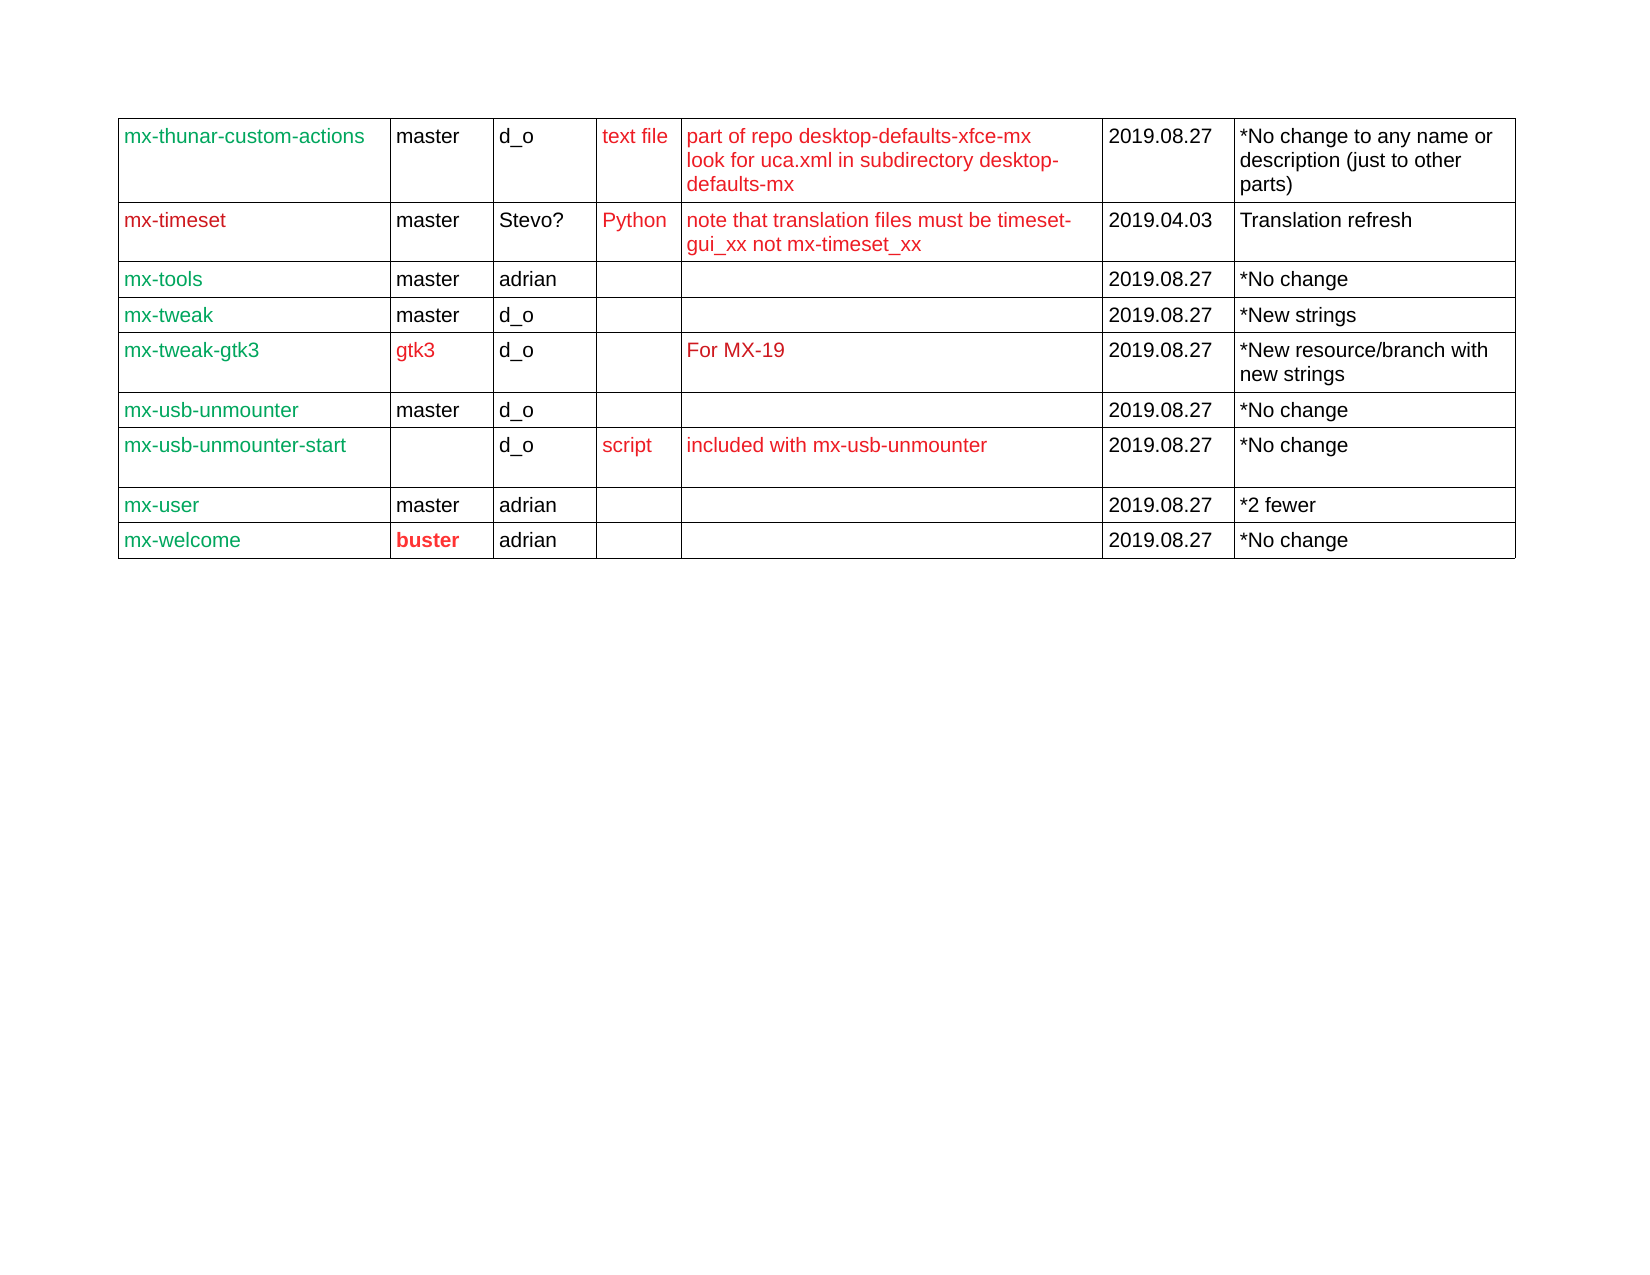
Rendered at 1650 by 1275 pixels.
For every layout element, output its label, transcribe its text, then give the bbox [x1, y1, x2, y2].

table_cell mx-tweak [119, 298, 390, 332]
table_cell d_o [494, 119, 596, 202]
table_cell [597, 298, 681, 332]
table_cell script [597, 428, 681, 487]
table_cell For MX-19 [682, 333, 1102, 392]
table_cell 2019.08.27 [1103, 262, 1234, 297]
table_cell mx-tweak-gtk3 [119, 333, 390, 392]
table_cell mx-usb-unmounter-start [119, 428, 390, 487]
table_cell d_o [494, 333, 596, 392]
table_cell 2019.08.27 [1103, 428, 1234, 487]
table_cell [682, 393, 1102, 427]
table_cell adrian [494, 488, 596, 522]
table_cell mx-thunar-custom-actions [119, 119, 390, 202]
table_cell adrian [494, 523, 596, 558]
table_cell [682, 298, 1102, 332]
table_cell master [391, 262, 493, 297]
table_cell mx-timeset [119, 203, 390, 261]
table_cell *New resource/branch with new strings [1235, 333, 1515, 392]
table_cell *No change to any name or description (just to other parts) [1235, 119, 1515, 202]
table_cell *2 fewer [1235, 488, 1515, 522]
table_cell Stevo? [494, 203, 596, 261]
table_cell [597, 262, 681, 297]
table_cell mx-user [119, 488, 390, 522]
table_cell master [391, 488, 493, 522]
table_cell master [391, 393, 493, 427]
table_cell [682, 262, 1102, 297]
table_cell text file [597, 119, 681, 202]
table_cell Translation refresh [1235, 203, 1515, 261]
table_cell Python [597, 203, 681, 261]
table_cell [597, 333, 681, 392]
table_cell mx-welcome [119, 523, 390, 558]
table_cell [682, 488, 1102, 522]
table_cell note that translation files must be timeset-gui_xx not mx-timeset_xx [682, 203, 1102, 261]
table_cell d_o [494, 298, 596, 332]
table_cell [391, 428, 493, 487]
table_cell 2019.08.27 [1103, 119, 1234, 202]
table_cell 2019.08.27 [1103, 488, 1234, 522]
table_cell [682, 523, 1102, 558]
table_cell 2019.08.27 [1103, 333, 1234, 392]
table_cell gtk3 [391, 333, 493, 392]
table_cell d_o [494, 393, 596, 427]
table_cell 2019.08.27 [1103, 393, 1234, 427]
table_cell *No change [1235, 523, 1515, 558]
table_cell part of repo desktop-defaults-xfce-mx look for uca.xml in subdirectory desktop-defaults-mx [682, 119, 1102, 202]
table_cell mx-tools [119, 262, 390, 297]
table_cell adrian [494, 262, 596, 297]
table_cell *No change [1235, 428, 1515, 487]
table_cell master [391, 119, 493, 202]
table_cell *No change [1235, 393, 1515, 427]
table_cell master [391, 203, 493, 261]
table_cell 2019.04.03 [1103, 203, 1234, 261]
table_cell 2019.08.27 [1103, 523, 1234, 558]
table_cell d_o [494, 428, 596, 487]
table_cell master [391, 298, 493, 332]
table_cell *New strings [1235, 298, 1515, 332]
table_cell included with mx-usb-unmounter [682, 428, 1102, 487]
table_cell [597, 488, 681, 522]
table_cell [597, 523, 681, 558]
table_cell mx-usb-unmounter [119, 393, 390, 427]
table_cell [597, 393, 681, 427]
table_cell 2019.08.27 [1103, 298, 1234, 332]
table_cell *No change [1235, 262, 1515, 297]
table_cell buster [391, 523, 493, 558]
